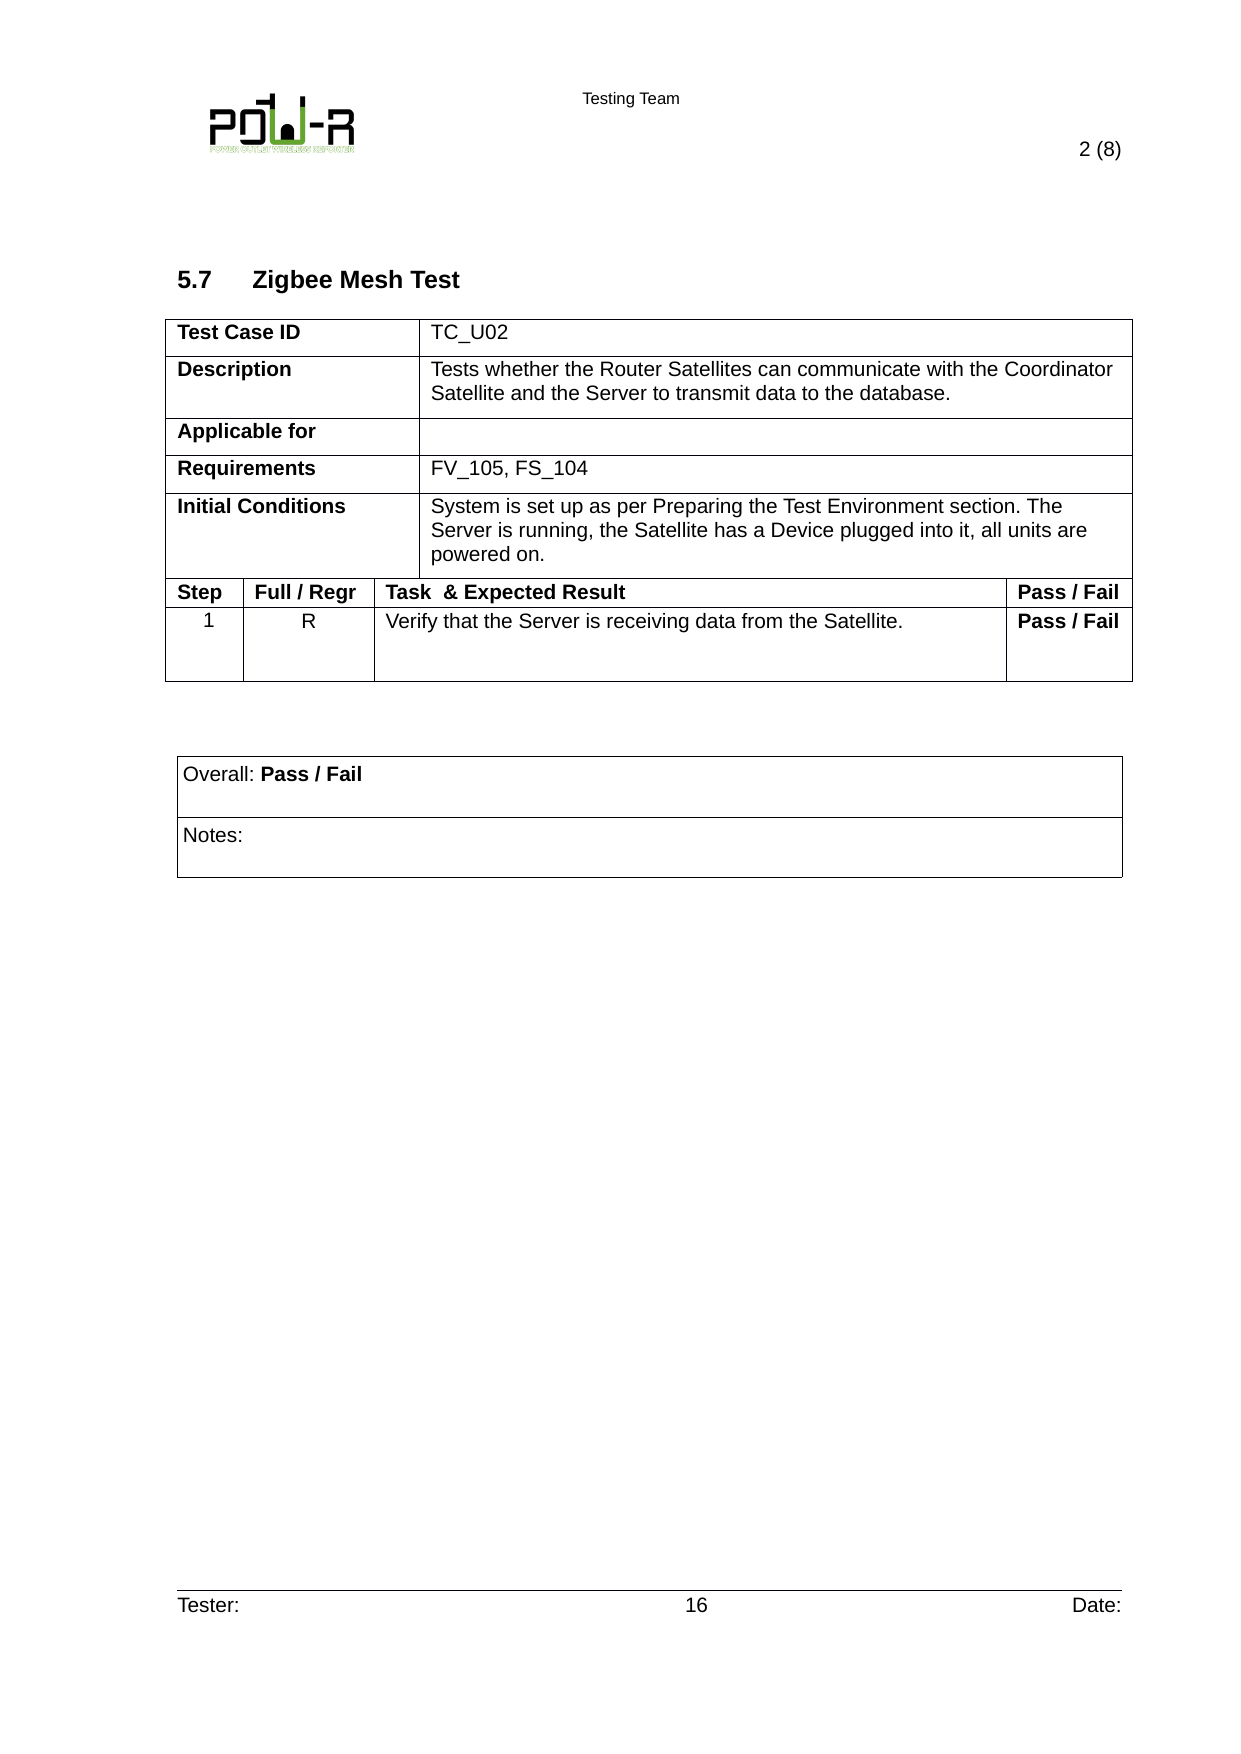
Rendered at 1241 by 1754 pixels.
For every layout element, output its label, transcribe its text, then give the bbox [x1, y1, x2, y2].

table_cell Full / Regr [244, 579, 374, 607]
table_cell Pass / Fail [1007, 579, 1132, 607]
table_header Overall: Pass / Fail [178, 757, 1122, 817]
subtitle Zigbee Mesh Test [177, 265, 1122, 294]
table_cell [166, 608, 243, 681]
table_cell System is set up as per Preparing the Test Environment section. The Server is running, the Satellite has a Device plugged into it, all units are powered on. [420, 494, 1132, 578]
table_cell Applicable for [166, 419, 419, 455]
table_cell R [244, 608, 374, 681]
table_header Test Case ID [166, 320, 419, 356]
table_cell Step [166, 579, 243, 607]
table_cell Verify that the Server is receiving data from the Satellite. [375, 608, 1006, 681]
table_cell FV_105, FS_104 [420, 456, 1132, 493]
table_cell Description [166, 357, 419, 418]
table_cell Notes: [178, 818, 1122, 877]
table_cell Task & Expected Result [375, 579, 1006, 607]
table_header TC_U02 [420, 320, 1132, 356]
table_cell Tests whether the Router Satellites can communicate with the Coordinator Satellite and the Server to transmit data to the database. [420, 357, 1132, 418]
table_cell [420, 419, 1132, 455]
table_cell Pass / Fail [1007, 608, 1132, 681]
table_cell Requirements [166, 456, 419, 493]
picture [206, 88, 358, 157]
table_cell Initial Conditions [166, 494, 419, 578]
